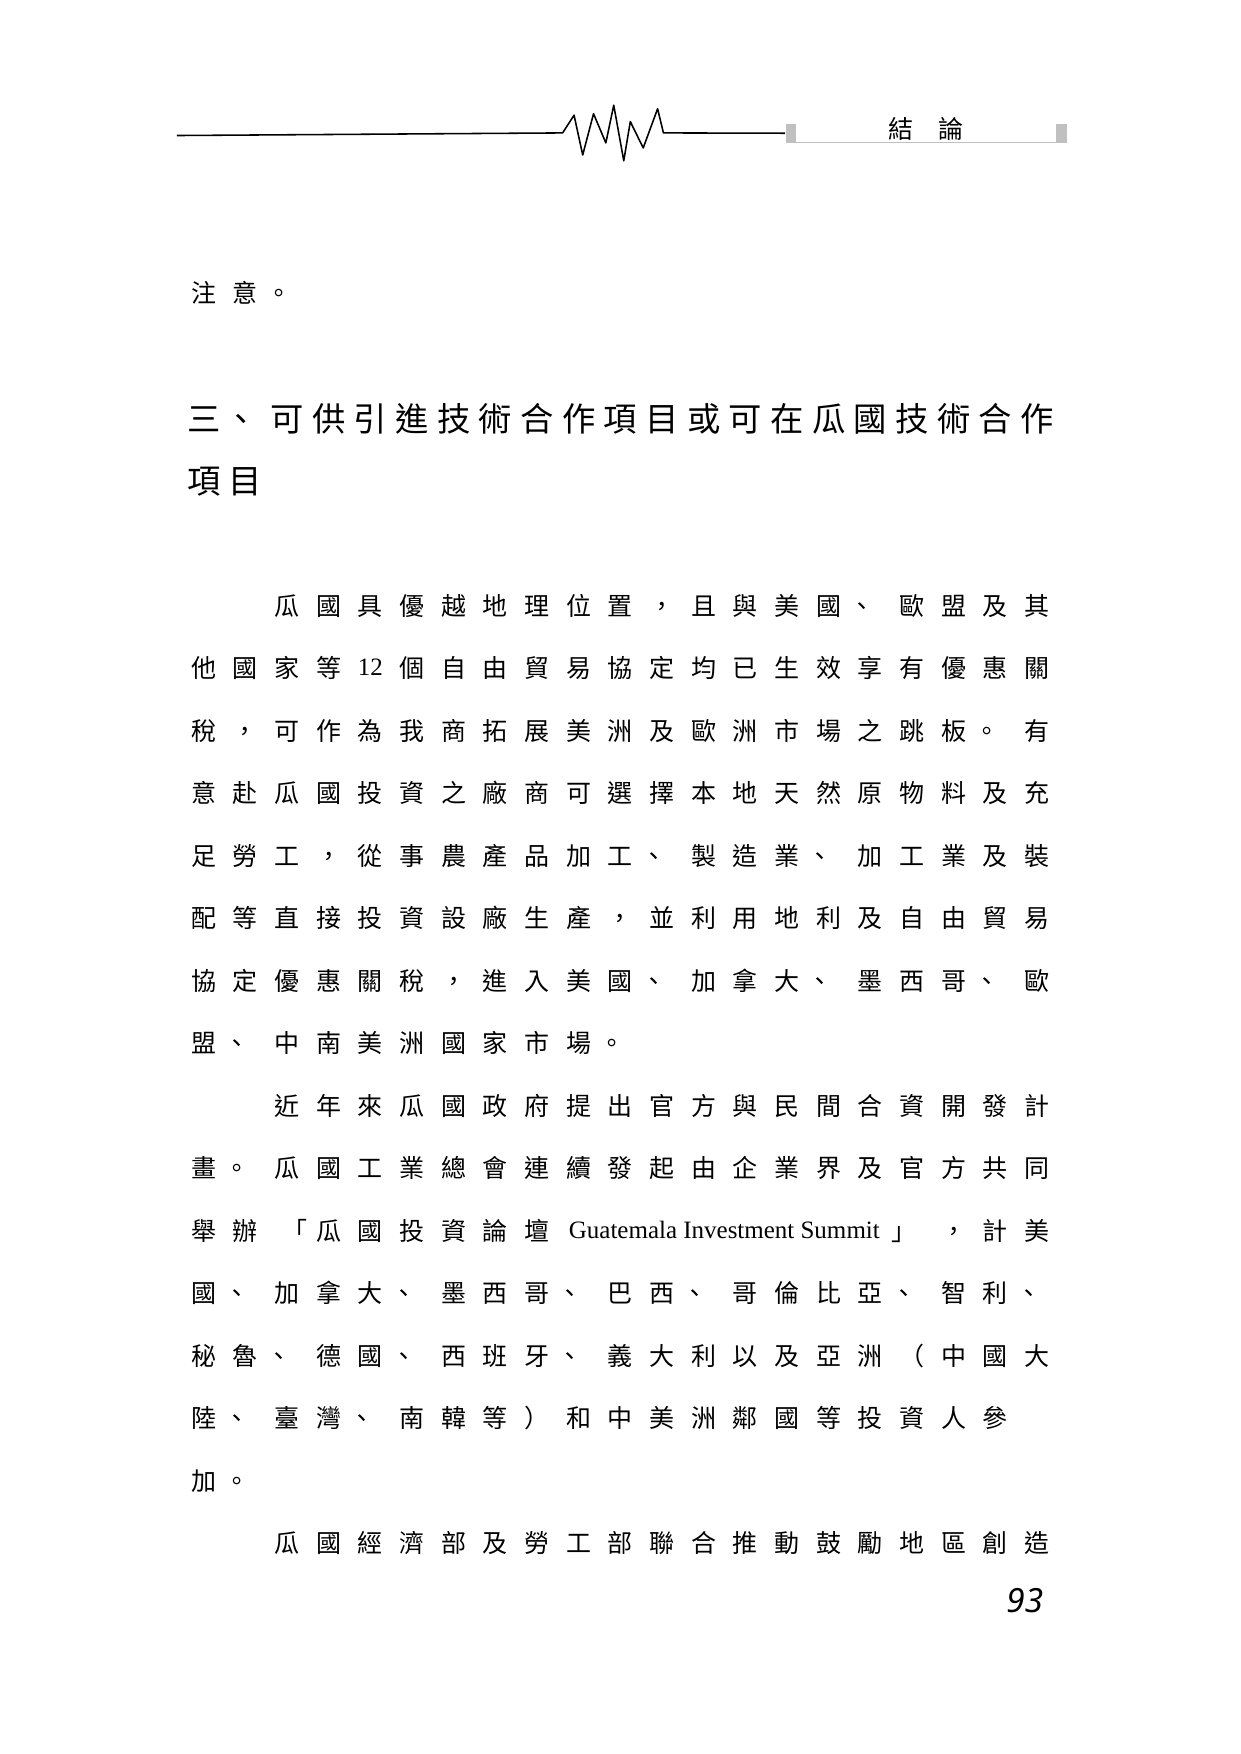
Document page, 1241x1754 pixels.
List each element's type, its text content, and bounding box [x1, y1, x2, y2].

text 三、可供引進技術合作項目或可在瓜國技術合作項目 [183, 375, 1058, 500]
text 瓜國經濟部及勞工部聯合推動鼓勵地區創造 [183, 1500, 1058, 1563]
text 瓜國具優越地理位置，且與美國、歐盟及其他國家等12個自由貿易協定均已生效享有優惠關稅，可作為我商拓展美洲及歐洲市場之跳板。有意赴瓜國投資之廠商可選擇本地天然原物料及充足勞工，從事農產品加工、製造業、加工業及裝配等直接投資設廠生產，並利用地利及自由貿易協定優惠關稅，進入美國、加拿大、墨西哥、歐盟、中南美洲國家市場。 [183, 563, 1058, 1063]
text 近年來瓜國政府提出官方與民間合資開發計畫。瓜國工業總會連續發起由企業界及官方共同舉辦「瓜國投資論壇Guatemala Investment Summit」，計美國、加拿大、墨西哥、巴西、哥倫比亞、智利、秘魯、德國、西班牙、義大利以及亞洲（中國大陸、臺灣、南韓等）和中美洲鄰國等投資人參加。 [183, 1063, 1058, 1500]
text 注意。 [183, 250, 1058, 313]
